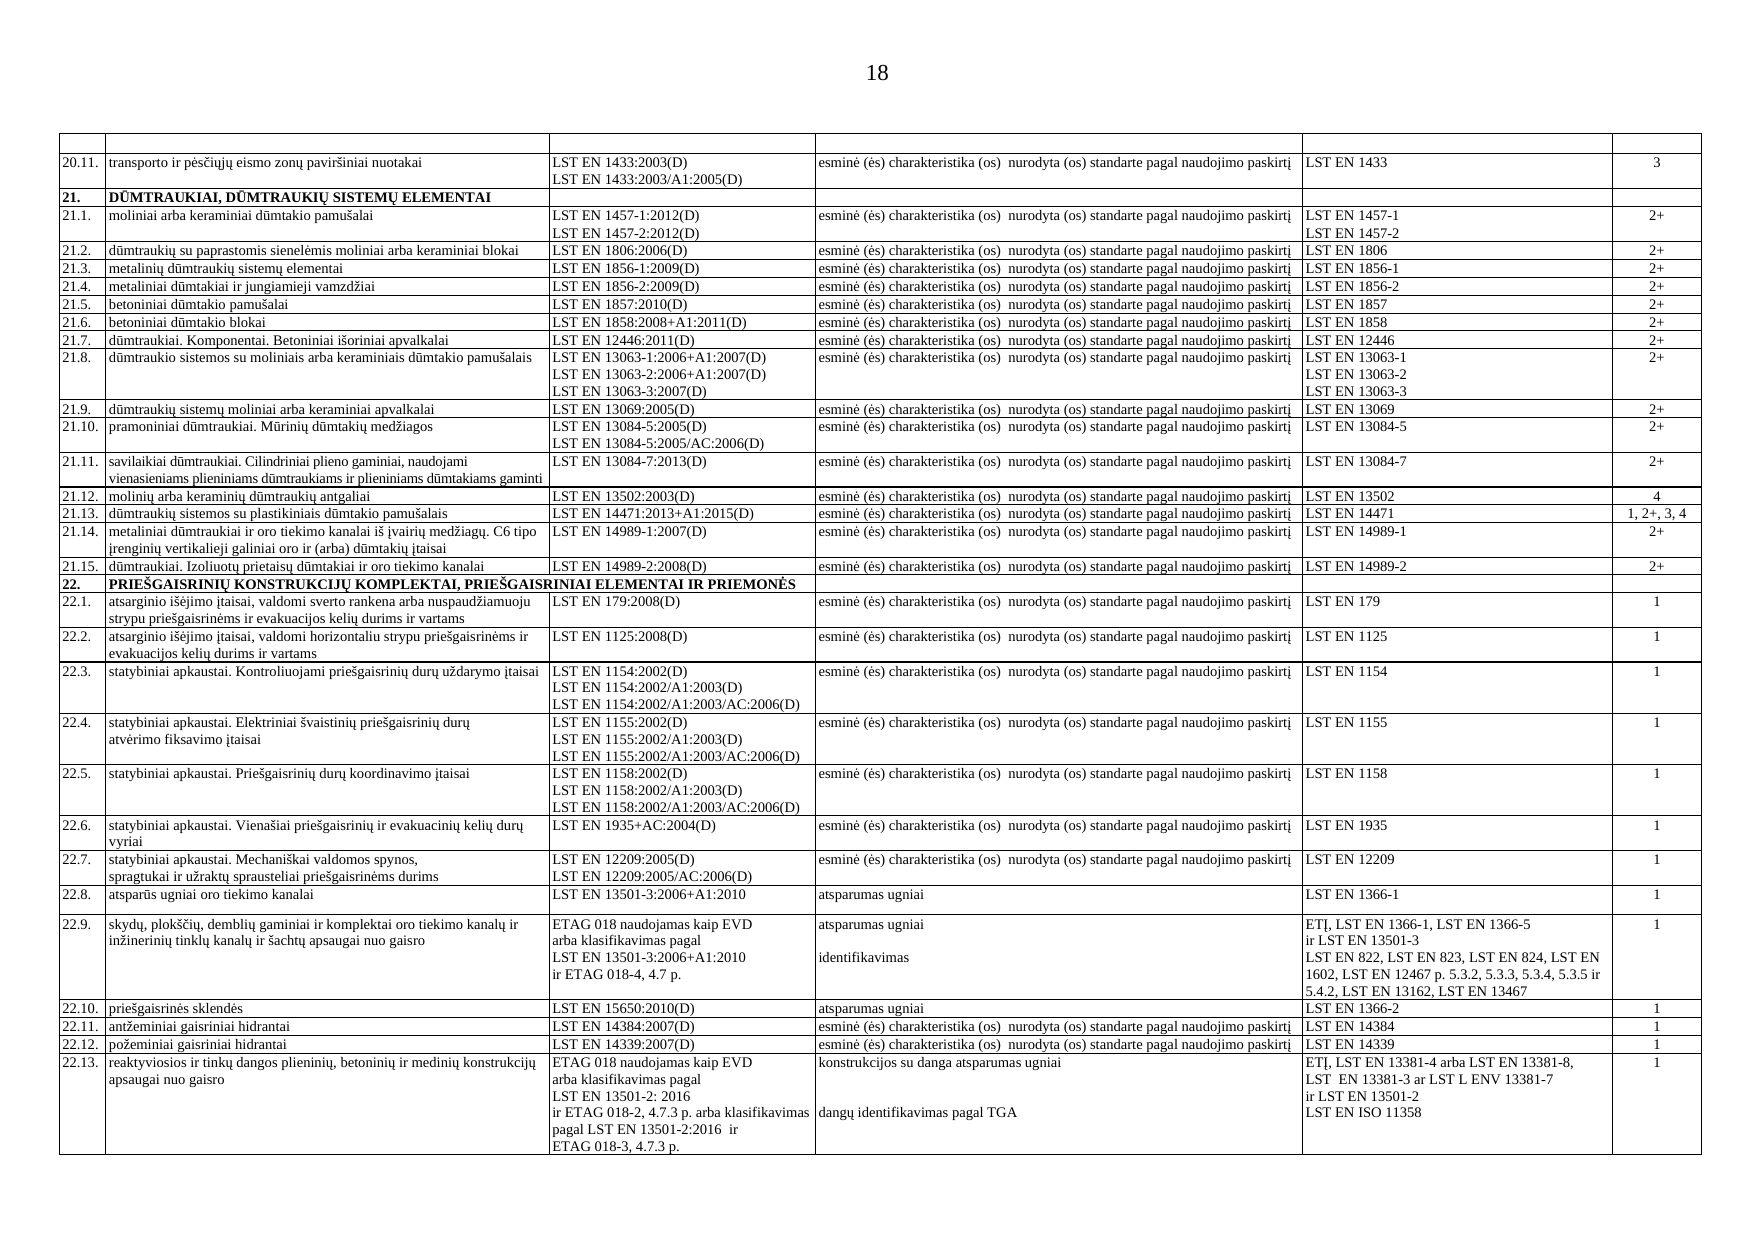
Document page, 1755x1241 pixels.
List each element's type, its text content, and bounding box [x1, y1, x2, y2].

table_cell 2+ [1613, 242, 1701, 259]
table_cell 1 [1613, 593, 1701, 627]
table_cell [1702, 522, 1711, 557]
table_cell moliniai arba keraminiai dūmtakio pamušalai [106, 207, 549, 241]
table_cell [1702, 133, 1711, 153]
table_cell [1613, 575, 1701, 592]
table_cell LST EN 1935 [1303, 816, 1612, 850]
table_cell [1702, 815, 1711, 850]
table_cell PRIEŠGAISRINIŲ KONSTRUKCIJŲ KOMPLEKTAI, PRIEŠGAISRINIAI ELEMENTAI IR PRIEMONĖS [106, 575, 815, 592]
table_cell 1 [1613, 816, 1701, 850]
table_cell esminė (ės) charakteristika (os) nurodyta (os) standarte pagal naudojimo paskirtį [816, 453, 1302, 486]
table_cell 1, 2+, 3, 4 [1613, 505, 1701, 522]
table_cell 2+ [1613, 331, 1701, 348]
table_cell esminė (ės) charakteristika (os) nurodyta (os) standarte pagal naudojimo paskirtį [816, 331, 1302, 348]
table_cell 20.11. [60, 154, 105, 188]
table_cell esminė (ės) charakteristika (os) nurodyta (os) standarte pagal naudojimo paskirtį [816, 628, 1302, 661]
table_cell metaliniai dūmtraukiai ir oro tiekimo kanalai iš įvairių medžiagų. C6 tipo įrenginių vertikalieji galiniai oro ir (arba) dūmtakių įtaisai [106, 523, 549, 557]
table_cell molinių arba keraminių dūmtraukių antgaliai [106, 488, 549, 504]
table_cell LST EN 14989-2 [1303, 558, 1612, 574]
table_cell LST EN 13502 [1303, 488, 1612, 504]
table_cell LST EN 15650:2010(D) [550, 1000, 815, 1017]
table_cell LST EN 1856-1:2009(D) [550, 260, 815, 277]
table_cell 4 [1613, 488, 1701, 504]
table_cell LST EN 1856-2:2009(D) [550, 278, 815, 294]
table_cell [1702, 223, 1711, 241]
table_cell ETĮ, LST EN 13381-4 arba LST EN 13381-8, LST EN 13381-3 ar LST L ENV 13381-7 ir LST EN 13501-2 LST EN ISO 11358 [1303, 1054, 1612, 1154]
table_cell [60, 134, 105, 153]
table_cell esminė (ės) charakteristika (os) nurodyta (os) standarte pagal naudojimo paskirtį [816, 242, 1302, 259]
table_cell betoniniai dūmtakio pamušalai [106, 296, 549, 312]
table_cell 2+ [1613, 349, 1701, 399]
table_cell 22.11. [60, 1018, 105, 1035]
table_cell 22.3. [60, 663, 105, 713]
table_cell LST EN 1806 [1303, 242, 1612, 259]
table_cell 1 [1613, 663, 1701, 713]
table_cell statybiniai apkaustai. Elektriniai švaistinių priešgaisrinių durų atvėrimo fiksavimo įtaisai [106, 714, 549, 764]
table_cell esminė (ės) charakteristika (os) nurodyta (os) standarte pagal naudojimo paskirtį [816, 558, 1302, 574]
table_cell [1702, 504, 1711, 522]
table_cell 22.7. [60, 851, 105, 884]
table_cell LST EN 12209:2005(D) LST EN 12209:2005/AC:2006(D) [550, 851, 815, 884]
table_cell [1702, 1053, 1711, 1154]
table_cell 21. [60, 189, 105, 206]
table_cell 2+ [1613, 278, 1701, 294]
table_cell [1702, 850, 1711, 884]
table_cell LST EN 1857 [1303, 296, 1612, 312]
table_cell metalinių dūmtraukių sistemų elementai [106, 260, 549, 277]
table_cell [1702, 999, 1711, 1017]
table_cell [1702, 330, 1711, 348]
table_cell [1702, 627, 1711, 661]
table_cell dūmtraukiai. Komponentai. Betoniniai išoriniai apvalkalai [106, 331, 549, 348]
table_cell esminė (ės) charakteristika (os) nurodyta (os) standarte pagal naudojimo paskirtį [816, 1036, 1302, 1053]
table_cell LST EN 1154 [1303, 663, 1612, 713]
table_cell esminė (ės) charakteristika (os) nurodyta (os) standarte pagal naudojimo paskirtį [816, 593, 1302, 627]
table_cell 21.14. [60, 523, 105, 557]
table_cell LST EN 14471 [1303, 505, 1612, 522]
table_cell 22.4. [60, 714, 105, 764]
table_cell 22.10. [60, 1000, 105, 1017]
table_cell LST EN 13069:2005(D) [550, 400, 815, 417]
table_cell LST EN 13063-1 LST EN 13063-2 LST EN 13063-3 [1303, 349, 1612, 399]
table_cell LST EN 1857:2010(D) [550, 296, 815, 312]
table_cell LST EN 13084-5 [1303, 418, 1612, 452]
table_cell 21.1. [60, 207, 105, 241]
table_cell 21.3. [60, 260, 105, 277]
table_cell LST EN 12446:2011(D) [550, 331, 815, 348]
table_cell esminė (ės) charakteristika (os) nurodyta (os) standarte pagal naudojimo paskirtį [816, 505, 1302, 522]
table_cell pramoniniai dūmtraukiai. Mūrinių dūmtakių medžiagos [106, 418, 549, 452]
table_cell LST EN 1433 [1303, 154, 1612, 188]
table_cell 1 [1613, 851, 1701, 884]
table_cell LST EN 179 [1303, 593, 1612, 627]
table_cell LST EN 179:2008(D) [550, 593, 815, 627]
table_cell [1702, 574, 1711, 592]
table_cell 21.4. [60, 278, 105, 294]
table_cell 21.13. [60, 505, 105, 522]
table_cell 22.8. [60, 886, 105, 914]
table_cell 21.12. [60, 488, 105, 504]
table_cell esminė (ės) charakteristika (os) nurodyta (os) standarte pagal naudojimo paskirtį [816, 418, 1302, 452]
table_cell LST EN 14384:2007(D) [550, 1018, 815, 1035]
table_cell atsarginio išėjimo įtaisai, valdomi sverto rankena arba nuspaudžiamuoju strypu priešgaisrinėms ir evakuacijos kelių durims ir vartams [106, 593, 549, 627]
table_cell konstrukcijos su danga atsparumas ugniai dangų identifikavimas pagal TGA [816, 1054, 1302, 1154]
table_cell ETAG 018 naudojamas kaip EVD arba klasifikavimas pagal LST EN 13501-3:2006+A1:2010 ir ETAG 018-4, 4.7 p. [550, 915, 815, 999]
table_cell ETAG 018 naudojamas kaip EVD arba klasifikavimas pagal LST EN 13501-2: 2016 ir ETAG 018-2, 4.7.3 p. arba klasifikavimas pagal LST EN 13501-2:2016 ir ETAG 018-3, 4.7.3 p. [550, 1054, 815, 1154]
table_cell esminė (ės) charakteristika (os) nurodyta (os) standarte pagal naudojimo paskirtį [816, 400, 1302, 417]
table_cell [1702, 295, 1711, 312]
table_cell [1702, 557, 1711, 574]
table_cell 2+ [1613, 260, 1701, 277]
table_cell metaliniai dūmtakiai ir jungiamieji vamzdžiai [106, 278, 549, 294]
table_cell 21.11. [60, 453, 105, 486]
table_cell [1702, 486, 1711, 504]
table_cell [1613, 189, 1701, 206]
table_cell LST EN 14339 [1303, 1036, 1612, 1053]
table_cell antžeminiai gaisriniai hidrantai [106, 1018, 549, 1035]
table_cell [1702, 914, 1711, 999]
table_cell 22.13. [60, 1054, 105, 1154]
table_cell LST EN 1433:2003(D) LST EN 1433:2003/A1:2005(D) [550, 154, 815, 188]
table_cell LST EN 1125 [1303, 628, 1612, 661]
table_cell LST EN 13501-3:2006+A1:2010 [550, 886, 815, 914]
table_cell 2+ [1613, 418, 1701, 452]
table_cell [1702, 661, 1711, 713]
table_cell [550, 134, 815, 153]
table_cell [1702, 1017, 1711, 1035]
table_cell [1702, 277, 1711, 294]
table_cell [1702, 764, 1711, 815]
table_cell 1 [1613, 765, 1701, 815]
table_cell LST EN 1858:2008+A1:2011(D) [550, 314, 815, 330]
table_cell [1303, 189, 1612, 206]
table_cell LST EN 14989-1:2007(D) [550, 523, 815, 557]
table_cell atsparumas ugniai [816, 886, 1302, 914]
table_cell statybiniai apkaustai. Vienašiai priešgaisrinių ir evakuacinių kelių durų vyriai [106, 816, 549, 850]
table_cell LST EN 1158 [1303, 765, 1612, 815]
table_cell dūmtraukiai. Izoliuotų prietaisų dūmtakiai ir oro tiekimo kanalai [106, 558, 549, 574]
table_cell 1 [1613, 915, 1701, 999]
table_cell LST EN 13084-7:2013(D) [550, 453, 815, 486]
table_cell 1 [1613, 1054, 1701, 1154]
table_cell LST EN 12446 [1303, 331, 1612, 348]
table_cell [1702, 259, 1711, 277]
table_cell [1702, 417, 1711, 452]
table_cell [1702, 592, 1711, 627]
table_cell [1702, 399, 1711, 417]
table_cell 1 [1613, 1036, 1701, 1053]
table_cell [816, 189, 1302, 206]
table_cell [106, 134, 549, 153]
table_cell požeminiai gaisriniai hidrantai [106, 1036, 549, 1053]
table_cell LST EN 14384 [1303, 1018, 1612, 1035]
table_cell [1702, 313, 1711, 330]
table_cell 3 [1613, 154, 1701, 188]
table_cell LST EN 1858 [1303, 314, 1612, 330]
table_cell atsparumas ugniai [816, 1000, 1302, 1017]
table_cell [816, 223, 1302, 241]
table_cell dūmtraukių sistemos su plastikiniais dūmtakio pamušalais [106, 505, 549, 522]
table_cell esminė (ės) charakteristika (os) nurodyta (os) standarte pagal naudojimo paskirtį [816, 816, 1302, 850]
table_cell LST EN 1806:2006(D) [550, 242, 815, 259]
table_cell atsparumas ugniai identifikavimas [816, 915, 1302, 999]
table_cell esminė (ės) charakteristika (os) nurodyta (os) standarte pagal naudojimo paskirtį [816, 260, 1302, 277]
table_cell [1702, 188, 1711, 206]
table_cell ETĮ, LST EN 1366-1, LST EN 1366-5 ir LST EN 13501-3 LST EN 822, LST EN 823, LST EN 824, LST EN 1602, LST EN 12467 p. 5.3.2, 5.3.3, 5.3.4, 5.3.5 ir 5.4.2, LST EN 13162, LST EN 13467 [1303, 915, 1612, 999]
table_cell LST EN 1856-2 [1303, 278, 1612, 294]
table_cell esminė (ės) charakteristika (os) nurodyta (os) standarte pagal naudojimo paskirtį [816, 278, 1302, 294]
table_cell LST EN 1856-1 [1303, 260, 1612, 277]
table_cell [1702, 241, 1711, 259]
table_cell LST EN 1154:2002(D) LST EN 1154:2002/A1:2003(D) LST EN 1154:2002/A1:2003/AC:2006(D) [550, 663, 815, 713]
table_cell esminė (ės) charakteristika (os) nurodyta (os) standarte pagal naudojimo paskirtį [816, 714, 1302, 764]
table_cell 21.6. [60, 314, 105, 330]
table_cell statybiniai apkaustai. Mechaniškai valdomos spynos, spragtukai ir užraktų sprausteliai priešgaisrinėms durims [106, 851, 549, 884]
table_cell 2+ [1613, 453, 1701, 486]
table_cell LST EN 1457-2 [1303, 223, 1612, 241]
table_cell [1303, 575, 1612, 592]
table_cell esminė (ės) charakteristika (os) nurodyta (os) standarte pagal naudojimo paskirtį [816, 663, 1302, 713]
table_cell 22.9. [60, 915, 105, 999]
table_cell esminė (ės) charakteristika (os) nurodyta (os) standarte pagal naudojimo paskirtį [816, 349, 1302, 399]
table_cell 22.6. [60, 816, 105, 850]
table_cell LST EN 13084-7 [1303, 453, 1612, 486]
table_cell dūmtraukio sistemos su moliniais arba keraminiais dūmtakio pamušalais [106, 349, 549, 399]
table_cell 22.2. [60, 628, 105, 661]
table_cell LST EN 13502:2003(D) [550, 488, 815, 504]
table_cell 2+ [1613, 558, 1701, 574]
table_cell betoniniai dūmtakio blokai [106, 314, 549, 330]
table_cell LST EN 13084-5:2005(D) LST EN 13084-5:2005/AC:2006(D) [550, 418, 815, 452]
table_cell esminė (ės) charakteristika (os) nurodyta (os) standarte pagal naudojimo paskirtį [816, 1018, 1302, 1035]
table_cell DŪMTRAUKIAI, DŪMTRAUKIŲ SISTEMŲ ELEMENTAI [106, 189, 549, 206]
table_cell 22.12. [60, 1036, 105, 1053]
table_cell 1 [1613, 886, 1701, 914]
table_cell dūmtraukių su paprastomis sienelėmis moliniai arba keraminiai blokai [106, 242, 549, 259]
table_cell 2+ [1613, 207, 1701, 223]
table_cell 21.7. [60, 331, 105, 348]
table_cell [1702, 452, 1711, 486]
table_cell LST EN 14989-1 [1303, 523, 1612, 557]
table_cell esminė (ės) charakteristika (os) nurodyta (os) standarte pagal naudojimo paskirtį [816, 851, 1302, 884]
table_cell 21.10. [60, 418, 105, 452]
table_cell 2+ [1613, 314, 1701, 330]
table_cell esminė (ės) charakteristika (os) nurodyta (os) standarte pagal naudojimo paskirtį [816, 314, 1302, 330]
table_cell [1702, 885, 1711, 914]
table_cell [1702, 713, 1711, 764]
table_cell LST EN 1125:2008(D) [550, 628, 815, 661]
table_cell LST EN 1366-2 [1303, 1000, 1612, 1017]
table_cell 21.15. [60, 558, 105, 574]
table_cell esminė (ės) charakteristika (os) nurodyta (os) standarte pagal naudojimo paskirtį [816, 765, 1302, 815]
table_cell LST EN 13063-1:2006+A1:2007(D) LST EN 13063-2:2006+A1:2007(D) LST EN 13063-3:2007(D) [550, 349, 815, 399]
table_cell statybiniai apkaustai. Priešgaisrinių durų koordinavimo įtaisai [106, 765, 549, 815]
table_cell 1 [1613, 1000, 1701, 1017]
table_cell 2+ [1613, 296, 1701, 312]
table_cell LST EN 12209 [1303, 851, 1612, 884]
table_cell 1 [1613, 628, 1701, 661]
table_cell priešgaisrinės sklendės [106, 1000, 549, 1017]
table_cell LST EN 1366-1 [1303, 886, 1612, 914]
table_cell esminė (ės) charakteristika (os) nurodyta (os) standarte pagal naudojimo paskirtį [816, 296, 1302, 312]
table_cell [1702, 1035, 1711, 1053]
table_cell 2+ [1613, 523, 1701, 557]
table_cell reaktyviosios ir tinkų dangos plieninių, betoninių ir medinių konstrukcijų apsaugai nuo gaisro [106, 1054, 549, 1154]
table_cell [816, 134, 1302, 153]
table_cell [816, 575, 1302, 592]
table_cell 21.5. [60, 296, 105, 312]
table_cell dūmtraukių sistemų moliniai arba keraminiai apvalkalai [106, 400, 549, 417]
table_cell LST EN 1457-1 [1303, 207, 1612, 223]
table_cell LST EN 14989-2:2008(D) [550, 558, 815, 574]
table_cell LST EN 1457-2:2012(D) [550, 223, 815, 241]
table_cell atsarginio išėjimo įtaisai, valdomi horizontaliu strypu priešgaisrinėms ir evakuacijos kelių durims ir vartams [106, 628, 549, 661]
table_cell LST EN 14471:2013+A1:2015(D) [550, 505, 815, 522]
table_cell 1 [1613, 714, 1701, 764]
table_cell savilaikiai dūmtraukiai. Cilindriniai plieno gaminiai, naudojami vienasieniams plieniniams dūmtraukiams ir plieniniams dūmtakiams gaminti [106, 453, 549, 486]
table_cell LST EN 14339:2007(D) [550, 1036, 815, 1053]
table_cell [1702, 348, 1711, 399]
table_cell LST EN 1155 [1303, 714, 1612, 764]
table_cell 21.2. [60, 242, 105, 259]
table_cell 21.9. [60, 400, 105, 417]
table_cell esminė (ės) charakteristika (os) nurodyta (os) standarte pagal naudojimo paskirtį [816, 154, 1302, 188]
table_cell [1702, 153, 1711, 188]
table_cell 2+ [1613, 400, 1701, 417]
table_cell LST EN 1158:2002(D) LST EN 1158:2002/A1:2003(D) LST EN 1158:2002/A1:2003/AC:2006(D) [550, 765, 815, 815]
table_cell [1702, 206, 1711, 223]
table_cell LST EN 1457-1:2012(D) [550, 207, 815, 223]
table_cell 1 [1613, 1018, 1701, 1035]
table_cell statybiniai apkaustai. Kontroliuojami priešgaisrinių durų uždarymo įtaisai [106, 663, 549, 713]
table_cell 22. [60, 575, 105, 592]
table_cell transporto ir pėsčiųjų eismo zonų paviršiniai nuotakai [106, 154, 549, 188]
table_cell [1613, 223, 1701, 241]
table_cell [1303, 134, 1612, 153]
table_cell skydų, plokščių, demblių gaminiai ir komplektai oro tiekimo kanalų ir inžinerinių tinklų kanalų ir šachtų apsaugai nuo gaisro [106, 915, 549, 999]
table_cell esminė (ės) charakteristika (os) nurodyta (os) standarte pagal naudojimo paskirtį [816, 207, 1302, 223]
table_cell 22.1. [60, 593, 105, 627]
table_cell esminė (ės) charakteristika (os) nurodyta (os) standarte pagal naudojimo paskirtį [816, 523, 1302, 557]
table_cell LST EN 1935+AC:2004(D) [550, 816, 815, 850]
table_cell LST EN 13069 [1303, 400, 1612, 417]
table_cell [550, 189, 815, 206]
table_cell 21.8. [60, 349, 105, 399]
table_cell LST EN 1155:2002(D) LST EN 1155:2002/A1:2003(D) LST EN 1155:2002/A1:2003/AC:2006(D) [550, 714, 815, 764]
table_cell esminė (ės) charakteristika (os) nurodyta (os) standarte pagal naudojimo paskirtį [816, 488, 1302, 504]
table_cell [1613, 134, 1701, 153]
table_cell 22.5. [60, 765, 105, 815]
table_cell atsparūs ugniai oro tiekimo kanalai [106, 886, 549, 914]
